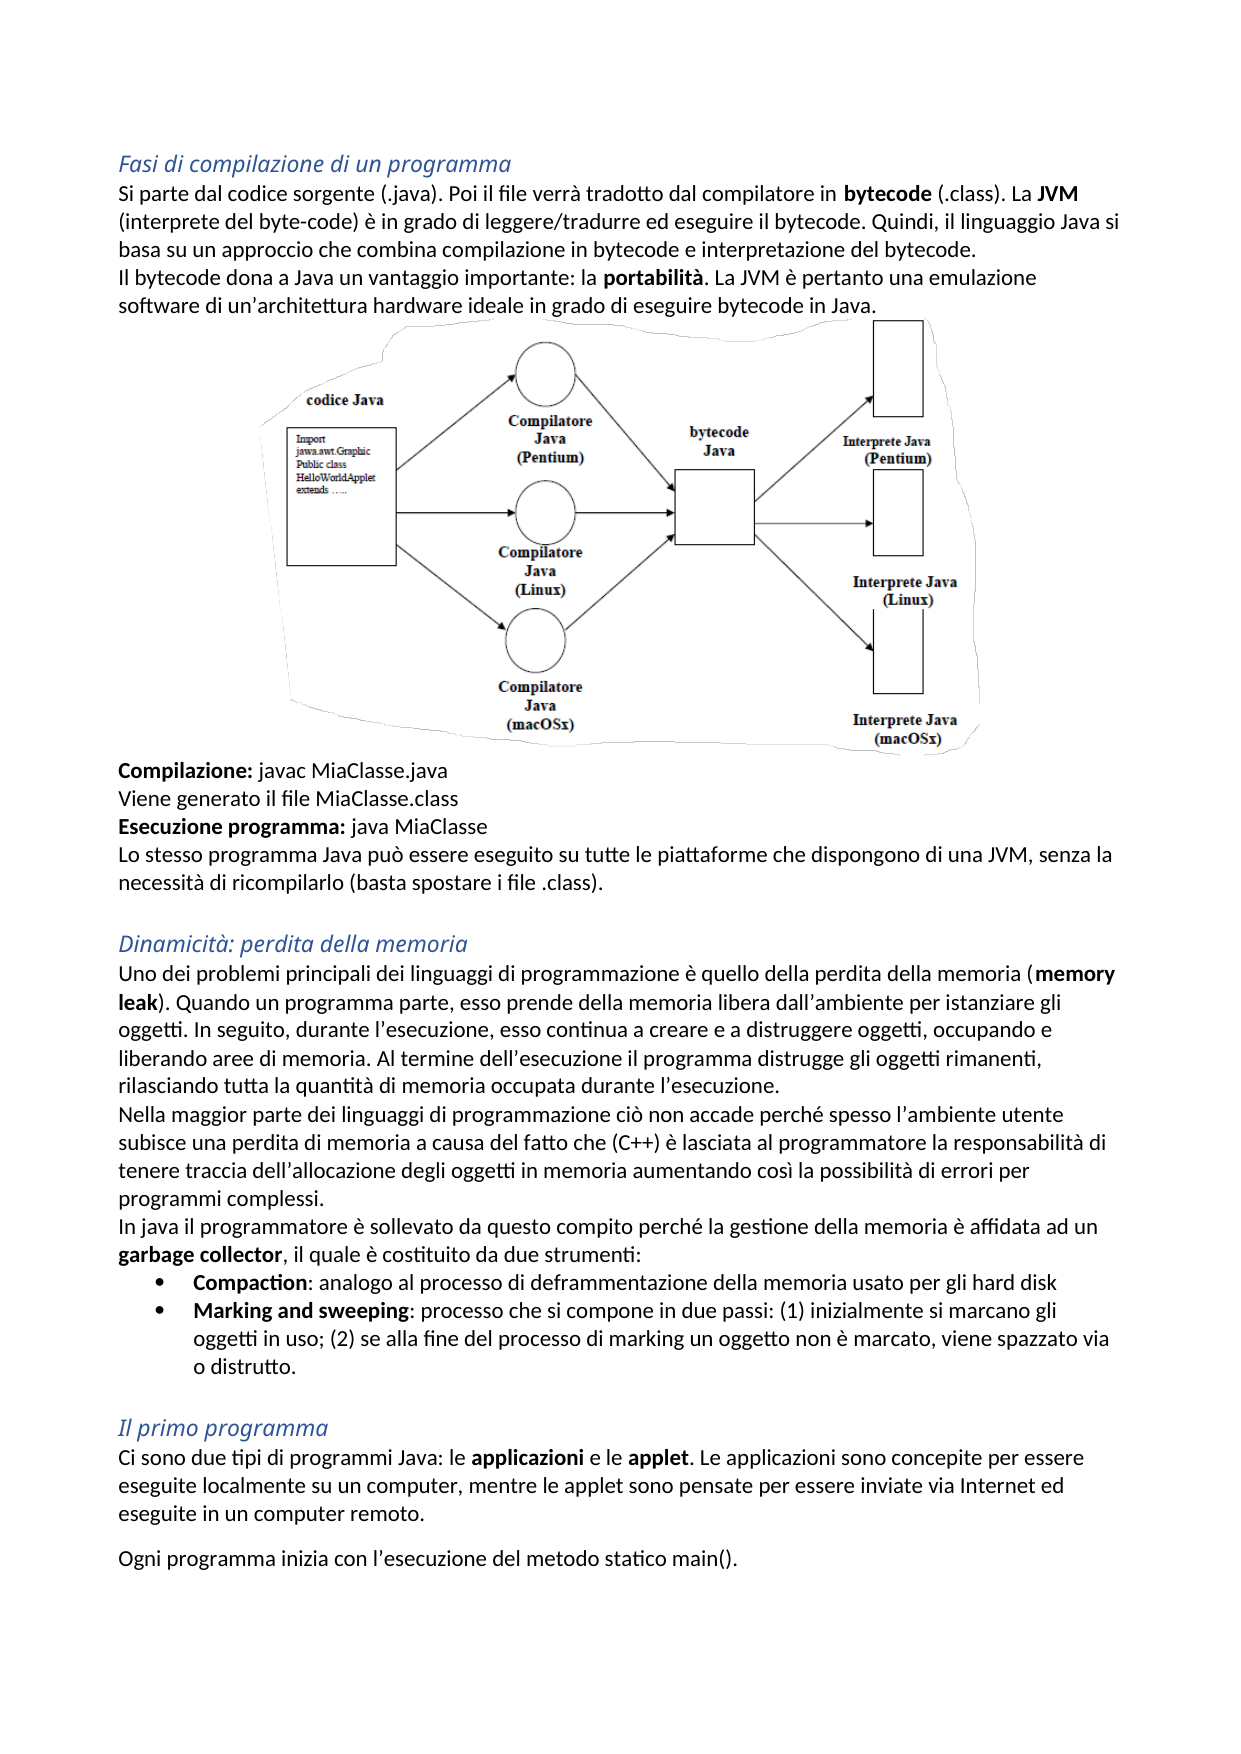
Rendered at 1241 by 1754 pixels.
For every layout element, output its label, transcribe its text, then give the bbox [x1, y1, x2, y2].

text Compilazione: javac MiaClasse.java [118, 756, 1122, 784]
text Viene generato il file MiaClasse.class [118, 784, 1122, 812]
text Esecuzione programma: java MiaClasse [118, 812, 1122, 840]
text Uno dei problemi principali dei linguaggi di programmazione è quello della perdita della memoria (memory leak). Quando un programma parte, esso prende della memoria libera dall’ambiente per istanziare gli oggetti. In seguito, durante l’esecuzione, esso continua a creare e a distruggere oggetti, occupando e liberando aree di memoria. Al termine dell’esecuzione il programma distrugge gli oggetti rimanenti, rilasciando tutta la quantità di memoria occupata durante l’esecuzione. [118, 959, 1122, 1100]
text Ci sono due tipi di programmi Java: le applicazioni e le applet. Le applicazioni sono concepite per essere eseguite localmente su un computer, mentre le applet sono pensate per essere inviate via Internet ed eseguite in un computer remoto. [118, 1443, 1122, 1527]
text In java il programmatore è sollevato da questo compito perché la gestione della memoria è affidata ad un garbage collector, il quale è costituito da due strumenti: [118, 1212, 1122, 1268]
text Nella maggior parte dei linguaggi di programmazione ciò non accade perché spesso l’ambiente utente subisce una perdita di memoria a causa del fatto che (C++) è lasciata al programmatore la responsabilità di tenere traccia dell’allocazione degli oggetti in memoria aumentando così la possibilità di errori per programmi complessi. [118, 1100, 1122, 1212]
subtitle Il primo programma [118, 1412, 1122, 1443]
list Marking and sweeping: processo che si compone in due passi: (1) inizialmente si marcano gli oggetti in uso; (2) se alla fine del processo di marking un oggetto non è marcato, viene spazzato via o distrutto. [156, 1296, 1122, 1380]
text Si parte dal codice sorgente (.java). Poi il file verrà tradotto dal compilatore in bytecode (.class). La JVM (interprete del byte-code) è in grado di leggere/tradurre ed eseguire il bytecode. Quindi, il linguaggio Java si basa su un approccio che combina compilazione in bytecode e interpretazione del bytecode. [118, 179, 1122, 263]
text Lo stesso programma Java può essere eseguito su tutte le piattaforme che dispongono di una JVM, senza la necessità di ricompilarlo (basta spostare i file .class). [118, 840, 1122, 896]
text Il bytecode dona a Java un vantaggio importante: la portabilità. La JVM è pertanto una emulazione software di un’architettura hardware ideale in grado di eseguire bytecode in Java. [118, 263, 1122, 319]
subtitle Dinamicità: perdita della memoria [118, 928, 1122, 959]
text Ogni programma inizia con l’esecuzione del metodo statico main(). [118, 1544, 1122, 1572]
subtitle Fasi di compilazione di un programma [118, 148, 1122, 179]
list Compaction: analogo al processo di deframmentazione della memoria usato per gli hard disk [156, 1268, 1122, 1296]
